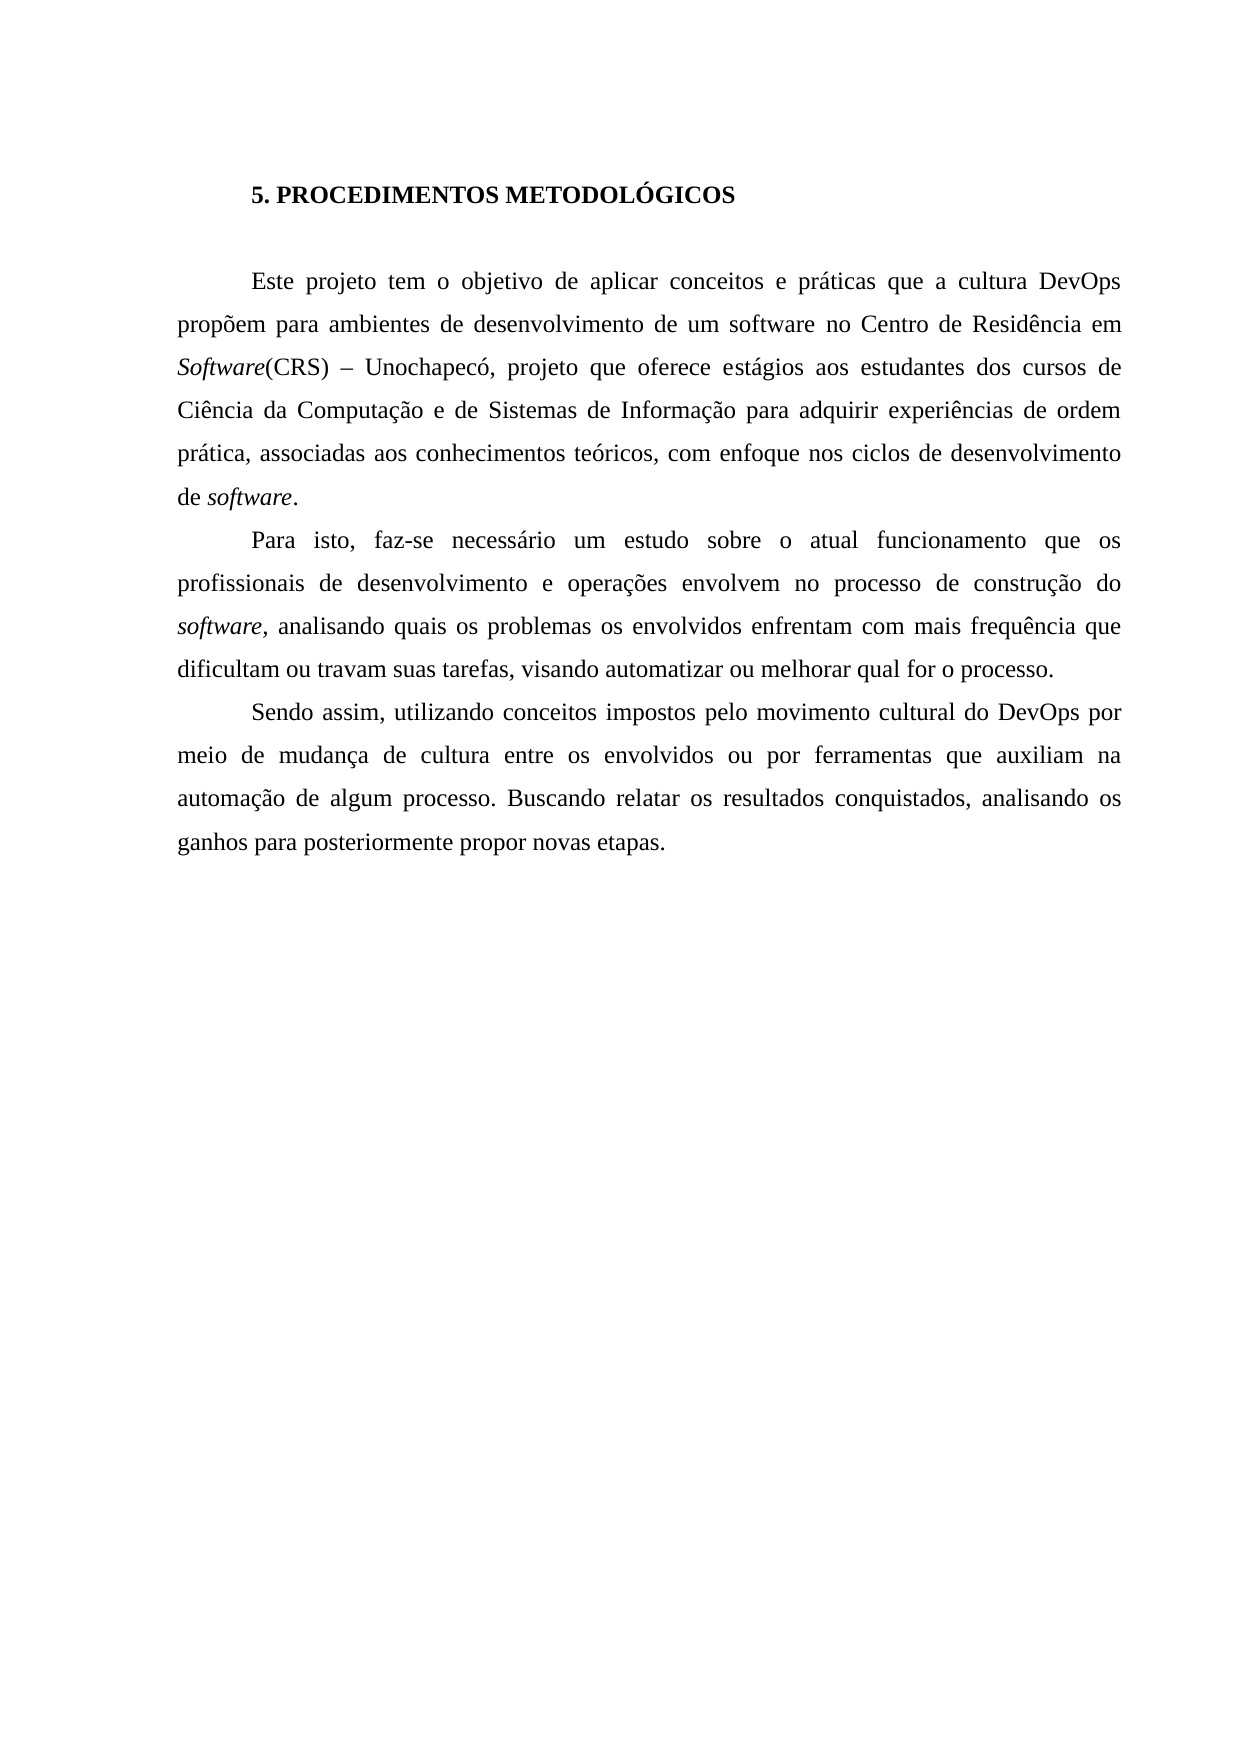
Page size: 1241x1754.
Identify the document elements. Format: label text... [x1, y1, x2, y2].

text Sendo assim, utilizando conceitos impostos pelo movimento cultural do DevOps por meio de mudança de cultura entre os envolvidos ou por ferramentas que auxiliam na automação de algum processo. Buscando relatar os resultados conquistados, analisando os ganhos para posteriormente propor novas etapas. [177, 697, 1122, 855]
text Este projeto tem o objetivo de aplicar conceitos e práticas que a cultura DevOps propõem para ambientes de desenvolvimento de um software no Centro de Residência em Software(CRS) – Unochapecó, projeto que oferece estágios aos estudantes dos cursos de Ciência da Computação e de Sistemas de Informação para adquirir experiências de ordem prática, associadas aos conhecimentos teóricos, com enfoque nos ciclos de desenvolvimento de software. [177, 266, 1122, 510]
text 5. PROCEDIMENTOS METODOLÓGICOS [177, 180, 1122, 208]
text Para isto, faz-se necessário um estudo sobre o atual funcionamento que os profissionais de desenvolvimento e operações envolvem no processo de construção do software, analisando quais os problemas os envolvidos enfrentam com mais frequência que dificultam ou travam suas tarefas, visando automatizar ou melhorar qual for o processo. [177, 525, 1122, 683]
